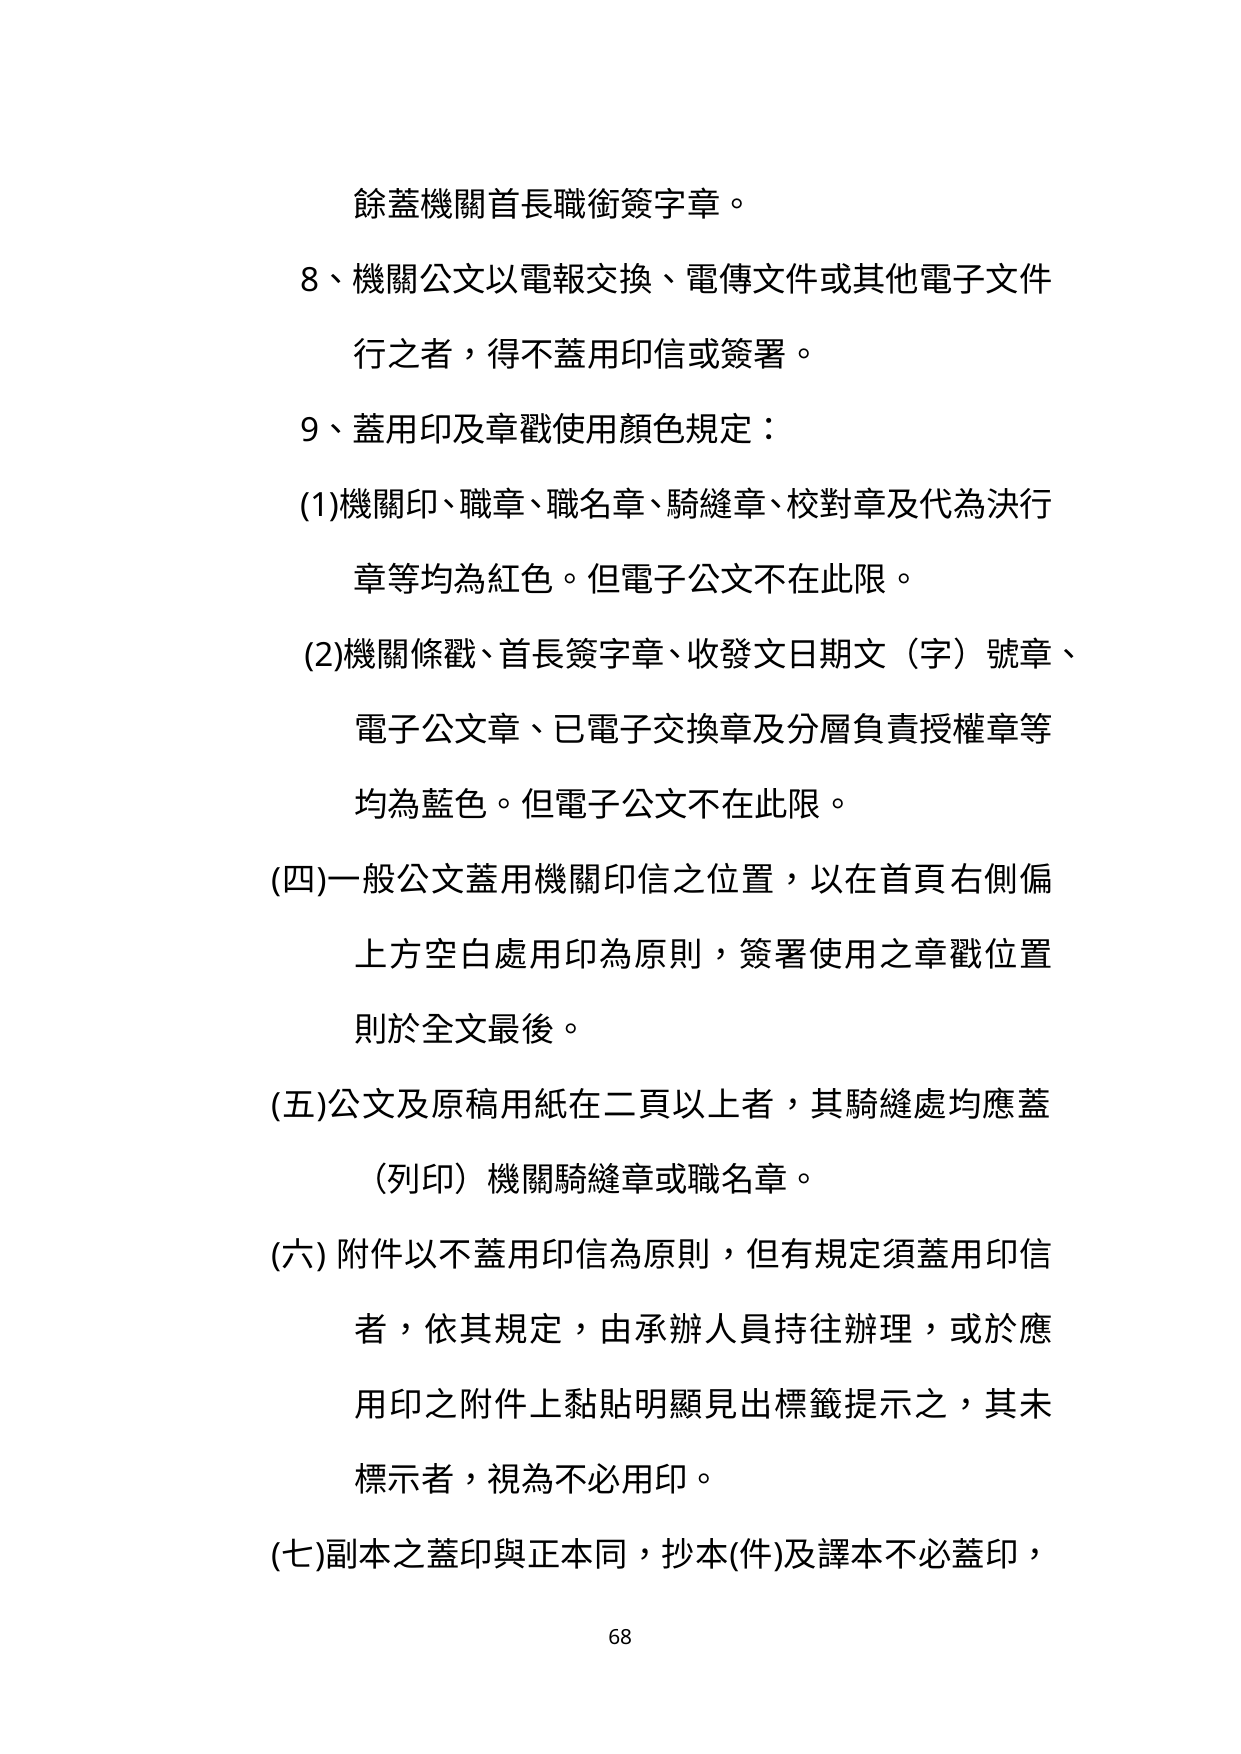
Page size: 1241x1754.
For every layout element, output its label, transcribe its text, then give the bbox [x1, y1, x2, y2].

text (四)一般公文蓋用機關印信之位置，以在首頁右側偏上方空白處用印為原則，簽署使用之章戳位置則於全文最後。 [271, 839, 1053, 1064]
text (2)機關條戳、首長簽字章、收發文日期文（字）號章、電子公文章、已電子交換章及分層負責授權章等均為藍色。但電子公文不在此限。 [304, 614, 1053, 839]
text 餘蓋機關首長職銜簽字章。 [300, 164, 1053, 239]
text 9、蓋用印及章戳使用顏色規定： [300, 389, 1053, 464]
text 8、機關公文以電報交換、電傳文件或其他電子文件行之者，得不蓋用印信或簽署。 [300, 239, 1053, 389]
text (五)公文及原稿用紙在二頁以上者，其騎縫處均應蓋（列印）機關騎縫章或職名章。 [271, 1064, 1053, 1214]
text (七)副本之蓋印與正本同，抄本(件)及譯本不必蓋印， [271, 1514, 1053, 1589]
text (六) 附件以不蓋用印信為原則，但有規定須蓋用印信者，依其規定，由承辦人員持往辦理，或於應用印之附件上黏貼明顯見出標籤提示之，其未標示者，視為不必用印。 [271, 1214, 1053, 1514]
text (1)機關印、職章、職名章、騎縫章、校對章及代為決行章等均為紅色。但電子公文不在此限。 [300, 464, 1053, 614]
